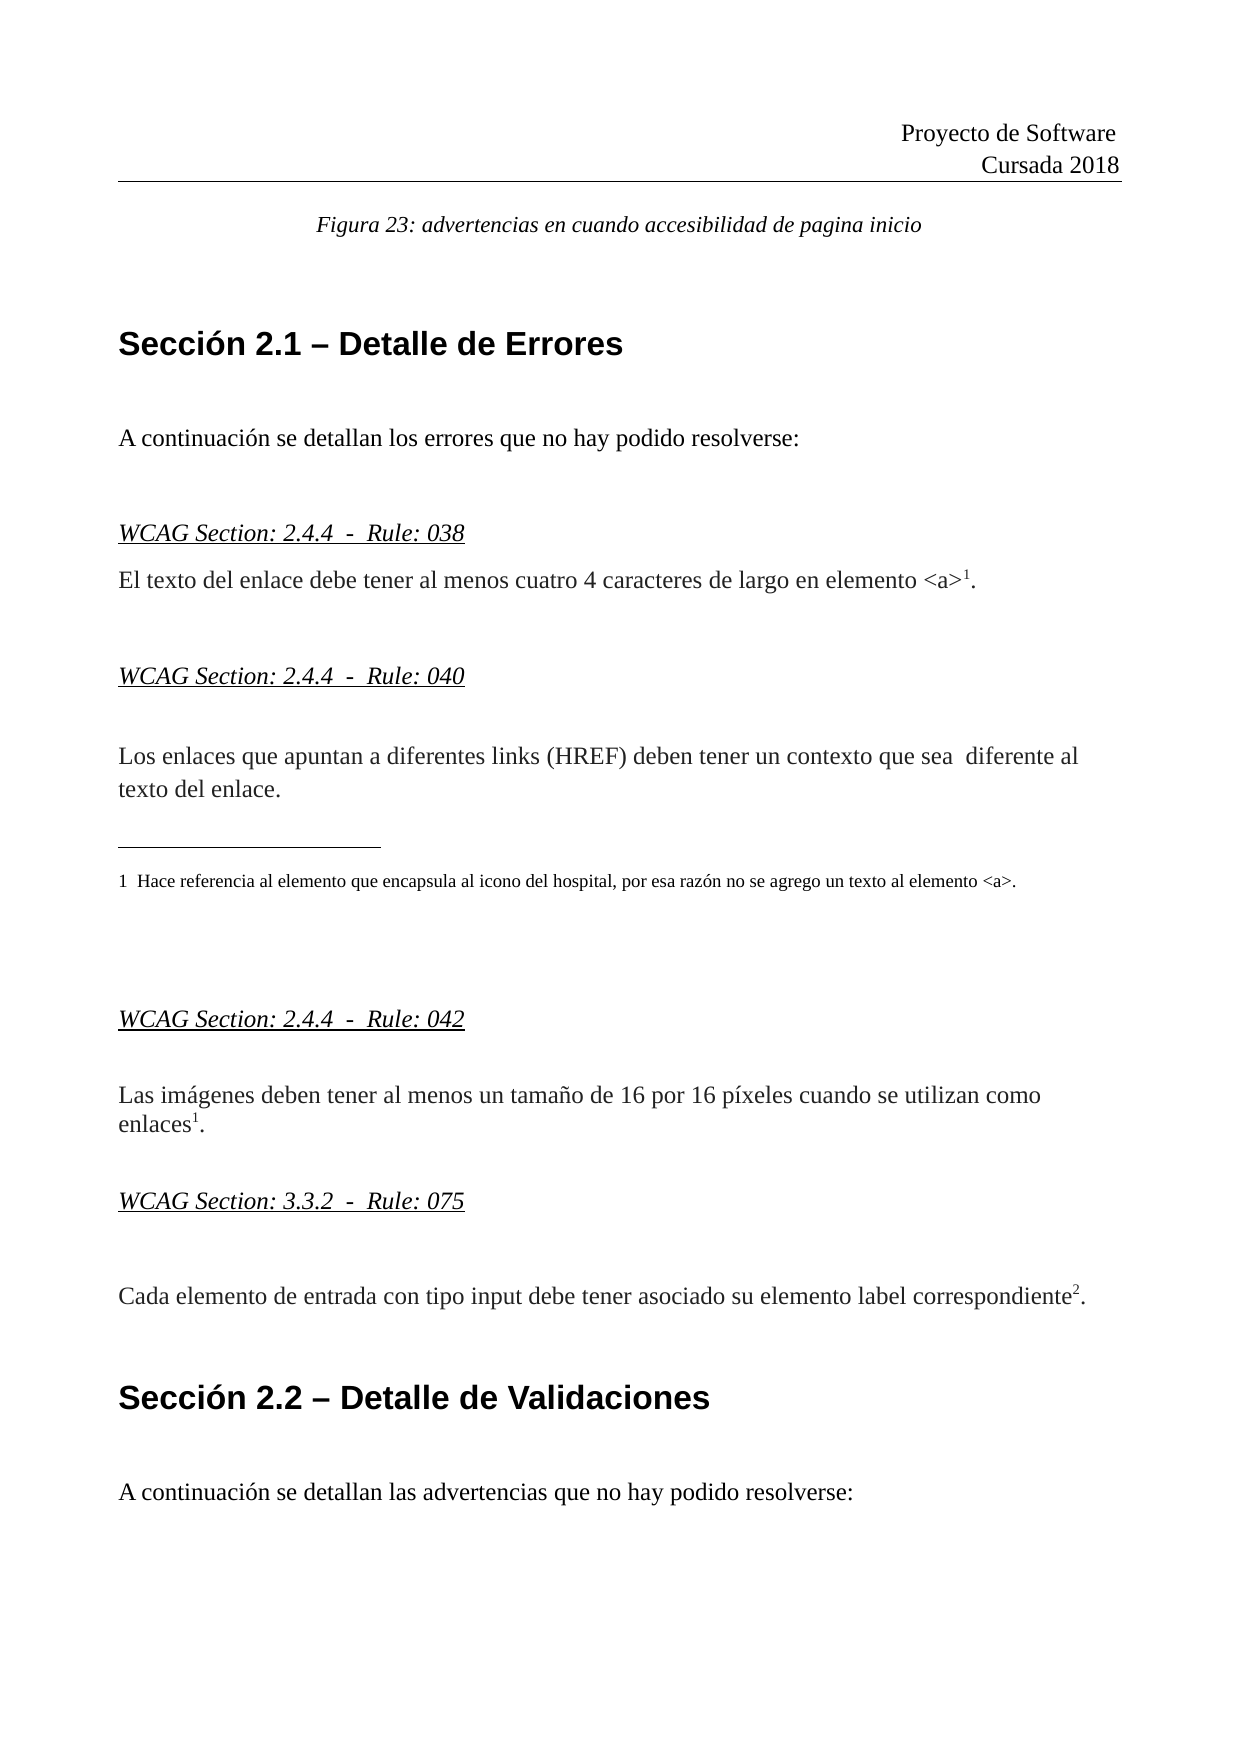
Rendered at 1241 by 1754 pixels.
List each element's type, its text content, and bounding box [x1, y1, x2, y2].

subtitle Sección 2.1 – Detalle de Errores [118, 324, 1122, 363]
text WCAG Section: 2.4.4 - Rule: 040 [118, 661, 1122, 689]
text WCAG Section: 2.4.4 - Rule: 038 [118, 518, 1122, 547]
text A continuación se detallan los errores que no hay podido resolverse: [118, 423, 1122, 452]
text El texto del enlace debe tener al menos cuatro 4 caracteres de largo en elemento <a>1. [118, 566, 1122, 594]
text A continuación se detallan las advertencias que no hay podido resolverse: [118, 1477, 1122, 1506]
text Cada elemento de entrada con tipo input debe tener asociado su elemento label correspondiente2. [118, 1281, 1122, 1310]
text WCAG Section: 2.4.4 - Rule: 042 [118, 1004, 1122, 1033]
text Los enlaces que apuntan a diferentes links (HREF) deben tener un contexto que sea diferente al texto del enlace. [118, 708, 1122, 803]
text 1 Hace referencia al elemento que encapsula al icono del hospital, por esa razón no se agrego un texto al elemento <a>. [118, 870, 1122, 891]
subtitle Sección 2.2 – Detalle de Validaciones [118, 1378, 1122, 1417]
text Las imágenes deben tener al menos un tamaño de 16 por 16 píxeles cuando se utilizan como enlaces1. [118, 1081, 1122, 1138]
text WCAG Section: 3.3.2 - Rule: 075 [118, 1186, 1122, 1214]
text Figura 23: advertencias en cuando accesibilidad de pagina inicio [118, 211, 1122, 237]
